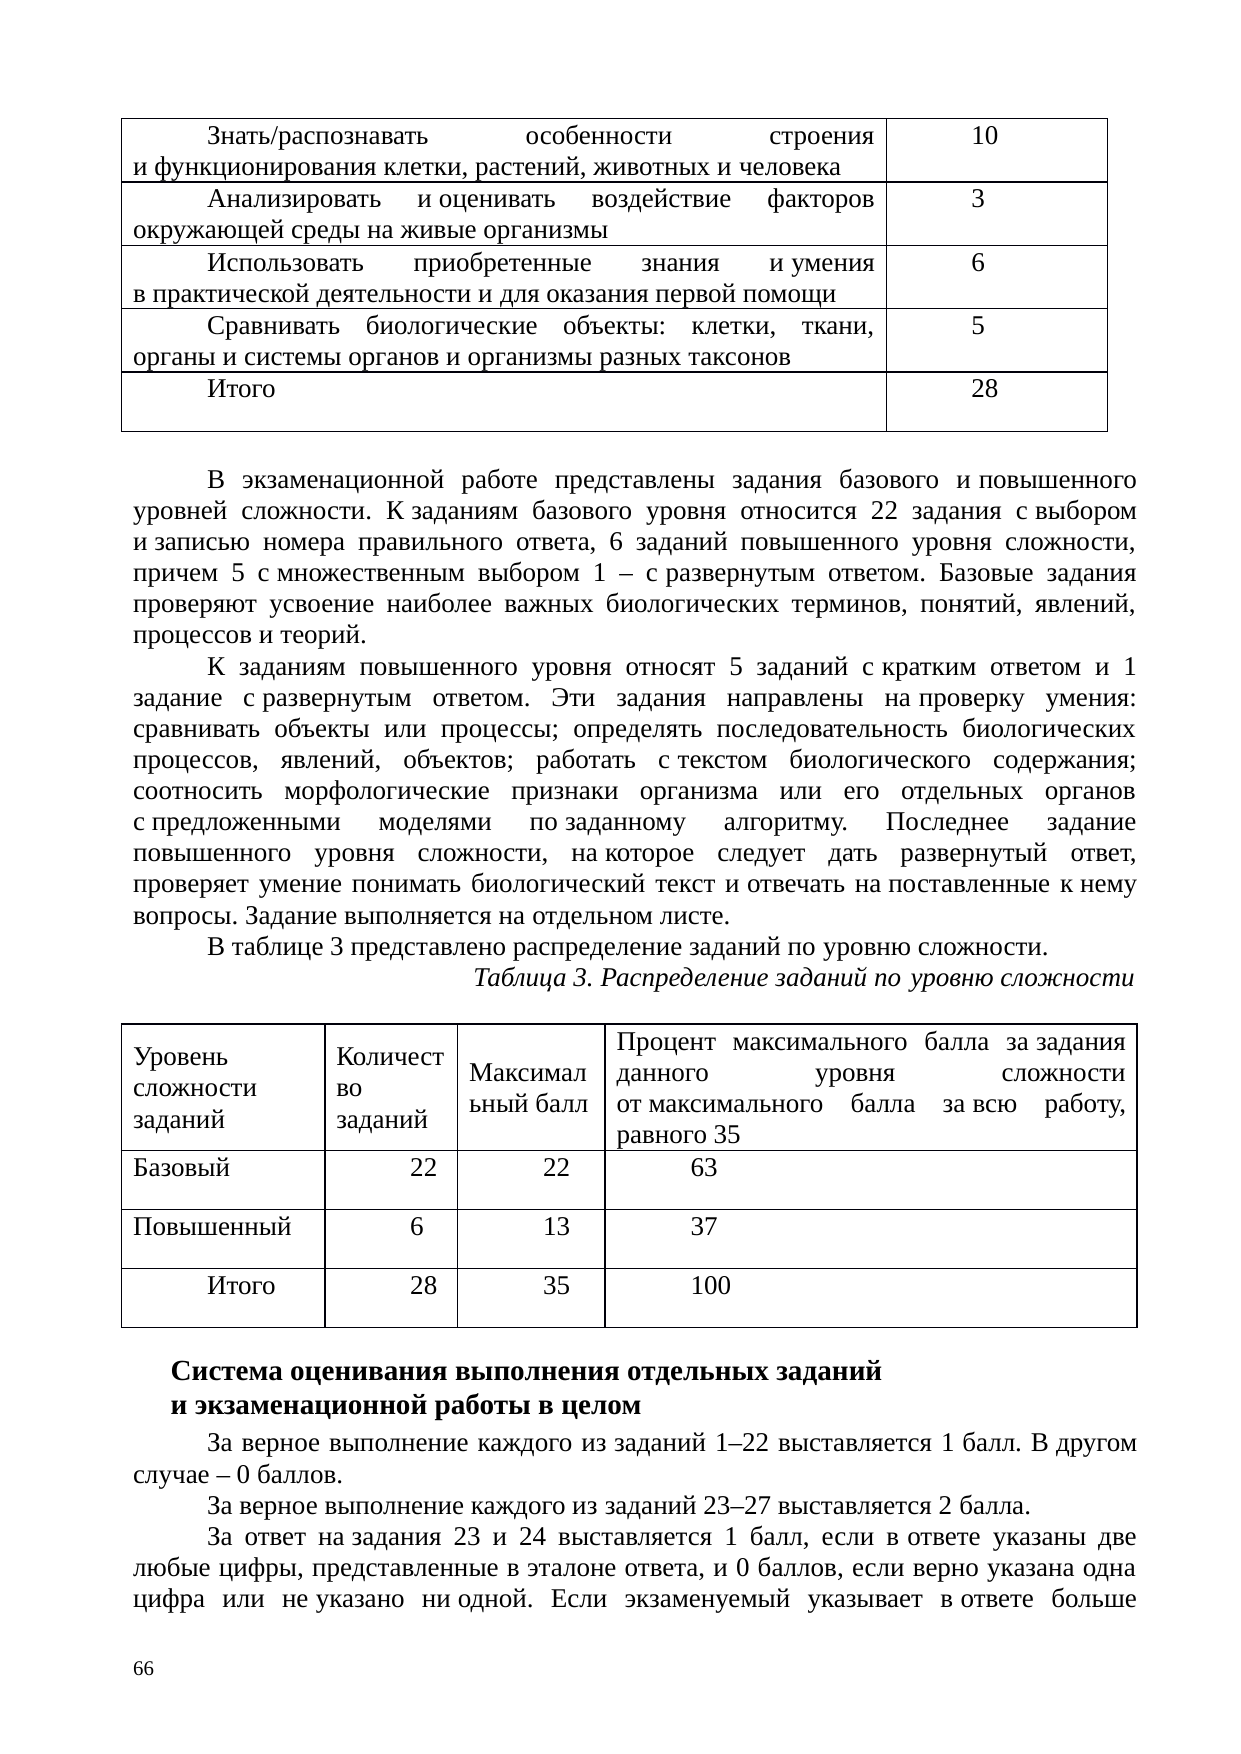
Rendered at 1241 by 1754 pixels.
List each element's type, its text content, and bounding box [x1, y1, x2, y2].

table_cell 6 [887, 246, 1107, 308]
table_header Количество заданий [326, 1025, 457, 1149]
table_cell Повышенный [122, 1210, 324, 1268]
text В экзаменационной работе представлены задания базового и повышенного уровней сложности. К заданиям базового уровня относится 22 задания с выбором и записью номера правильного ответа, 6 заданий повышенного уровня сложности, причем 5 с множественным выбором 1 – с развернутым ответом. Базовые задания проверяют усвоение наиболее важных биологических терминов, понятий, явлений, процессов и теорий. [133, 463, 1137, 649]
table_cell Знать/распознавать особенности строения и функционирования клетки, растений, животных и человека [122, 119, 886, 181]
table_header Процент максимального балла за задания данного уровня сложности от максимального балла за всю работу, равного 35 [606, 1025, 1136, 1149]
table_cell 10 [887, 119, 1107, 181]
table_cell 6 [326, 1210, 457, 1268]
table_cell 35 [458, 1269, 604, 1327]
text За ответ на задания 23 и 24 выставляется 1 балл, если в ответе указаны две любые цифры, представленные в эталоне ответа, и 0 баллов, если верно указана одна цифра или не указано ни одной. Если экзаменуемый указывает в ответе больше [133, 1520, 1137, 1613]
text Таблица 3. Распределение заданий по уровню сложности [133, 961, 1137, 992]
table_cell Итого [122, 373, 886, 431]
table_cell 37 [606, 1210, 1136, 1268]
table_cell Сравнивать биологические объекты: клетки, ткани, органы и системы органов и организмы разных таксонов [122, 309, 886, 371]
table_header Уровень сложности заданий [122, 1025, 324, 1149]
table_cell Итого [122, 1269, 324, 1327]
table_cell 3 [887, 183, 1107, 245]
text В таблице 3 представлено распределение заданий по уровню сложности. [133, 930, 1137, 961]
table_cell 100 [606, 1269, 1136, 1327]
table_cell Использовать приобретенные знания и умения в практической деятельности и для оказания первой помощи [122, 246, 886, 308]
table_cell 13 [458, 1210, 604, 1268]
text К заданиям повышенного уровня относят 5 заданий с кратким ответом и 1 задание с развернутым ответом. Эти задания направлены на проверку умения: сравнивать объекты или процессы; определять последовательность биологических процессов, явлений, объектов; работать с текстом биологического содержания; соотносить морфологические признаки организма или его отдельных органов с предложенными моделями по заданному алгоритму. Последнее задание повышенного уровня сложности, на которое следует дать развернутый ответ, проверяет умение понимать биологический текст и отвечать на поставленные к нему вопросы. Задание выполняется на отдельном листе. [133, 649, 1137, 930]
table_cell Анализировать и оценивать воздействие факторов окружающей среды на живые организмы [122, 183, 886, 245]
table_cell 5 [887, 309, 1107, 371]
subtitle Система оценивания выполнения отдельных заданий и экзаменационной работы в целом [170, 1353, 1137, 1420]
table_cell 22 [326, 1151, 457, 1208]
table_cell 28 [326, 1269, 457, 1327]
text За верное выполнение каждого из заданий 1–22 выставляется 1 балл. В другом случае – 0 баллов. [133, 1427, 1137, 1489]
table_cell 28 [887, 373, 1107, 431]
table_cell Базовый [122, 1151, 324, 1208]
table_header Максимальный балл [458, 1025, 604, 1149]
table_cell 63 [606, 1151, 1136, 1208]
table_cell 22 [458, 1151, 604, 1208]
text За верное выполнение каждого из заданий 23–27 выставляется 2 балла. [133, 1489, 1137, 1520]
